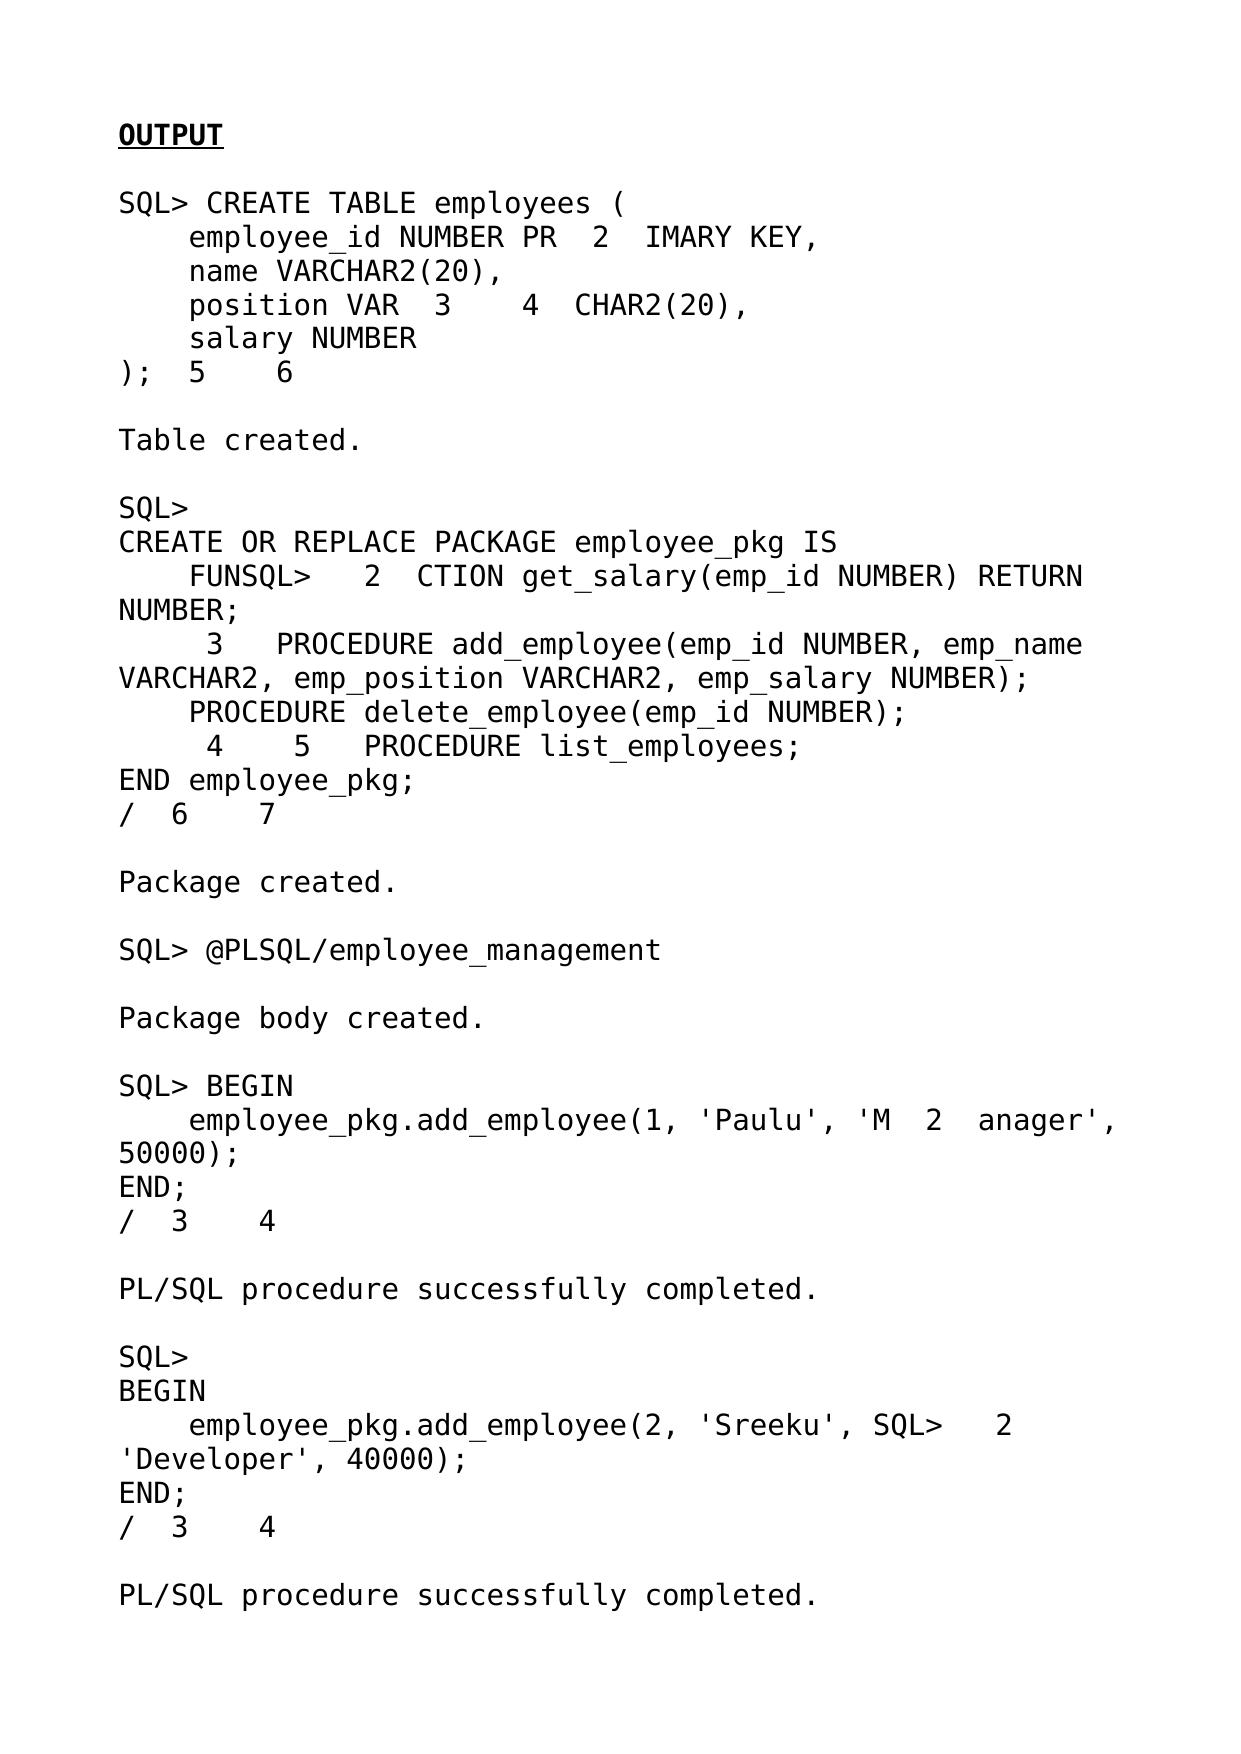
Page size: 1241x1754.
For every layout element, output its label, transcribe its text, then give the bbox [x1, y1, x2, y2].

text SQL> [118, 492, 1122, 526]
text employee_pkg.add_employee(2, 'Sreeku', SQL> 2 'Developer', 40000); [118, 1408, 1122, 1476]
text Table created. [118, 424, 1122, 458]
text employee_pkg.add_employee(1, 'Paulu', 'M 2 anager', 50000); [118, 1103, 1122, 1171]
text SQL> [118, 1341, 1122, 1374]
text / 3 4 [118, 1205, 1122, 1239]
text PL/SQL procedure successfully completed. [118, 1578, 1122, 1612]
text / 6 7 [118, 797, 1122, 831]
text Package created. [118, 865, 1122, 899]
text position VAR 3 4 CHAR2(20), [118, 288, 1122, 322]
text / 3 4 [118, 1510, 1122, 1544]
text SQL> BEGIN [118, 1069, 1122, 1103]
text CREATE OR REPLACE PACKAGE employee_pkg IS [118, 526, 1122, 559]
text 4 5 PROCEDURE list_employees; [118, 729, 1122, 763]
text SQL> @PLSQL/employee_management [118, 933, 1122, 967]
text END; [118, 1171, 1122, 1205]
text BEGIN [118, 1374, 1122, 1408]
text name VARCHAR2(20), [118, 254, 1122, 288]
text SQL> CREATE TABLE employees ( [118, 186, 1122, 220]
text OUTPUT [118, 118, 1122, 152]
text employee_id NUMBER PR 2 IMARY KEY, [118, 220, 1122, 254]
text PROCEDURE delete_employee(emp_id NUMBER); [118, 695, 1122, 729]
text ); 5 6 [118, 356, 1122, 390]
text 3 PROCEDURE add_employee(emp_id NUMBER, emp_name VARCHAR2, emp_position VARCHAR2, emp_salary NUMBER); [118, 627, 1122, 695]
text END employee_pkg; [118, 763, 1122, 797]
text END; [118, 1476, 1122, 1510]
text Package body created. [118, 1001, 1122, 1035]
text FUNSQL> 2 CTION get_salary(emp_id NUMBER) RETURN NUMBER; [118, 559, 1122, 627]
text salary NUMBER [118, 322, 1122, 356]
text PL/SQL procedure successfully completed. [118, 1273, 1122, 1307]
